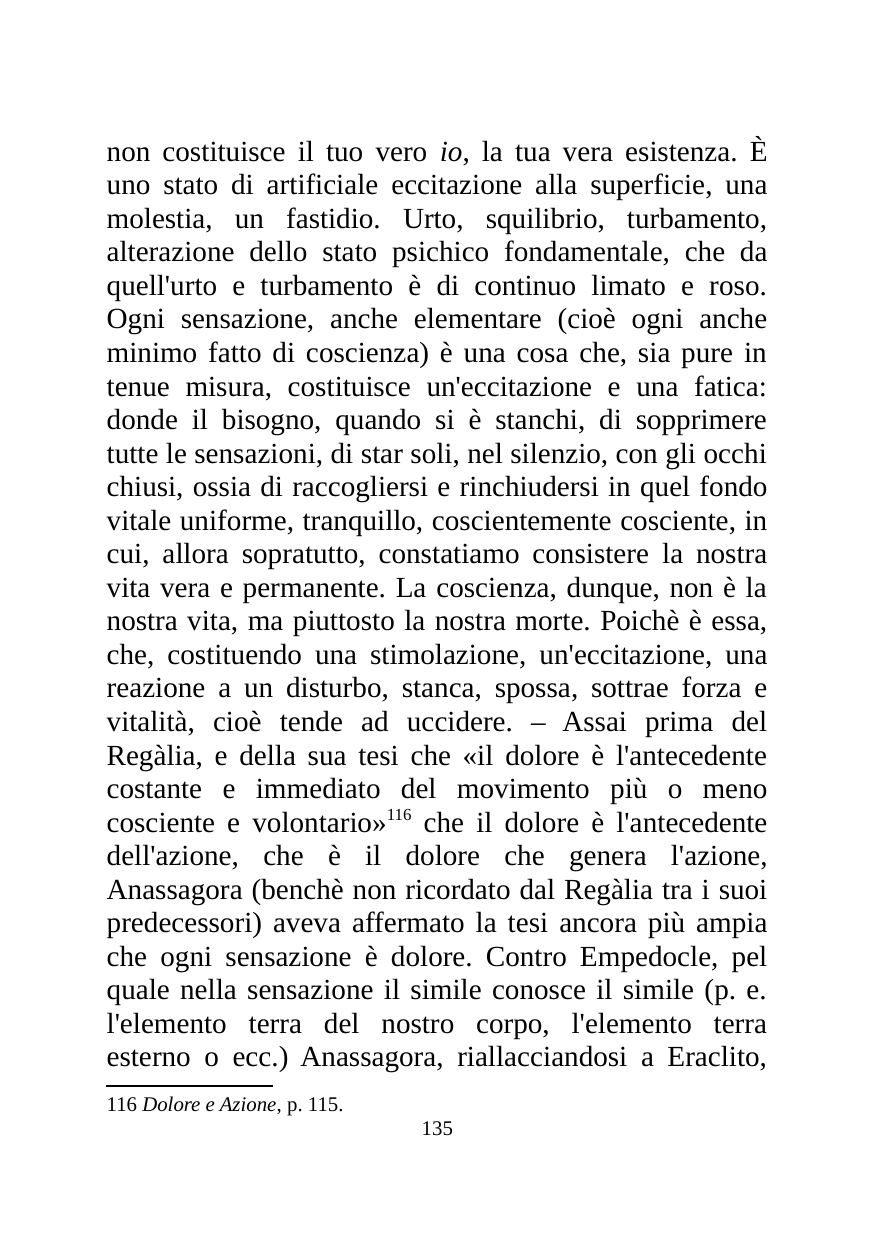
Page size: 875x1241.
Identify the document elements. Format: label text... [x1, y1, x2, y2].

text Dolore e Azione, p. 115. [106, 1092, 768, 1116]
text non costituisce il tuo vero io, la tua vera esistenza. È uno stato di artificiale eccitazione alla superficie, una molestia, un fastidio. Urto, squilibrio, turbamento, alterazione dello stato psichico fondamentale, che da quell'urto e turbamento è di continuo limato e roso. Ogni sensazione, anche elementare (cioè ogni anche minimo fatto di coscienza) è una cosa che, sia pure in tenue misura, costituisce un'eccitazione e una fatica: donde il bisogno, quando si è stanchi, di sopprimere tutte le sensazioni, di star soli, nel silenzio, con gli occhi chiusi, ossia di raccogliersi e rinchiudersi in quel fondo vitale uniforme, tranquillo, coscientemente cosciente, in cui, allora sopratutto, constatiamo consistere la nostra vita vera e permanente. La coscienza, dunque, non è la nostra vita, ma piuttosto la nostra morte. Poichè è essa, che, costituendo una stimolazione, un'eccitazione, una reazione a un disturbo, stanca, spossa, sottrae forza e vitalità, cioè tende ad uccidere. – Assai prima del Regàlia, e della sua tesi che «il dolore è l'antecedente costante e immediato del movimento più o meno cosciente e volontario» che il dolore è l'antecedente dell'azione, che è il dolore che genera l'azione, Anassagora (benchè non ricordato dal Regàlia tra i suoi predecessori) aveva affermato la tesi ancora più ampia che ogni sensazione è dolore. Contro Empedocle, pel quale nella sensazione il simile conosce il simile (p. e. l'elemento terra del nostro corpo, l'elemento terra esterno o ecc.) Anassagora, riallacciandosi a Eraclito, [106, 134, 768, 1073]
